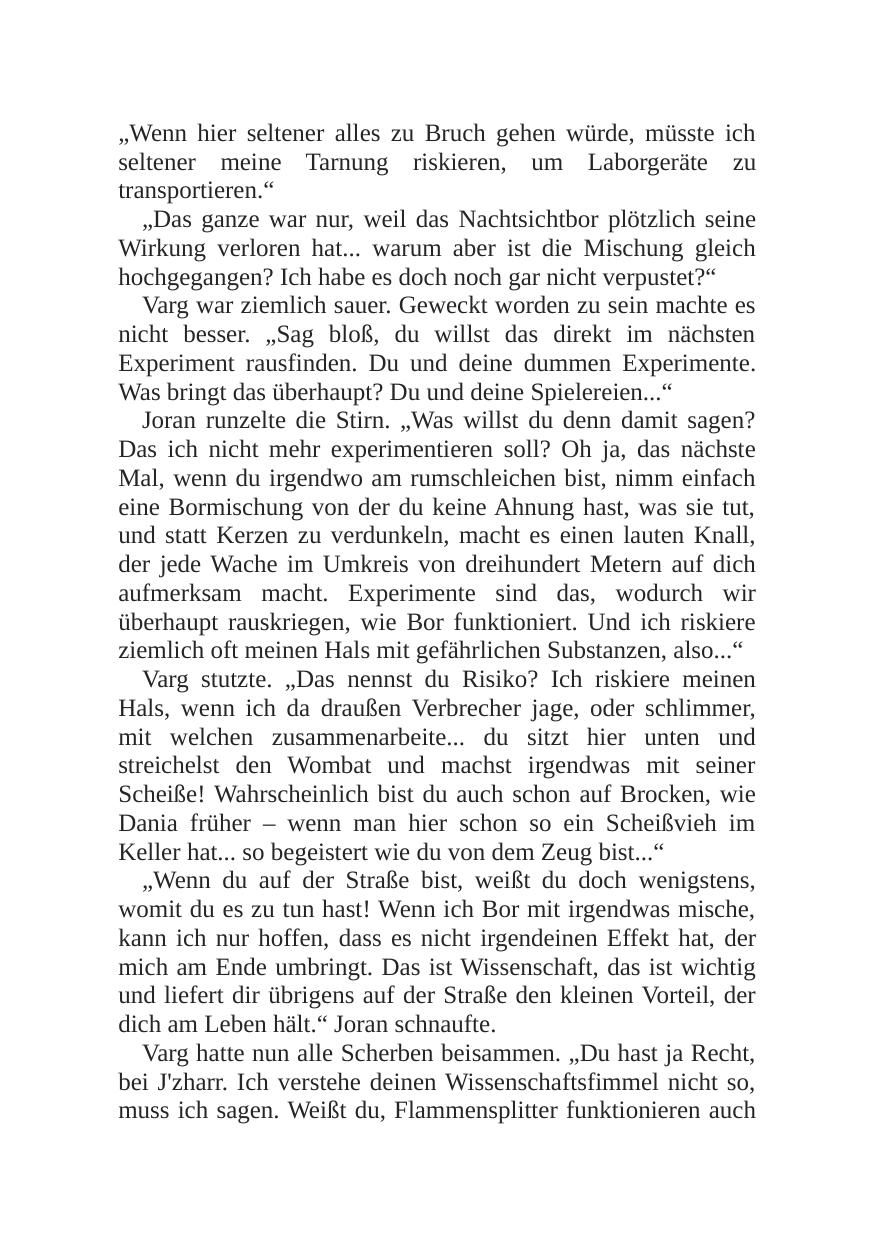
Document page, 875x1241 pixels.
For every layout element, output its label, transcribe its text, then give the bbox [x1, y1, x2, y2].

text Varg stutzte. „Das nennst du Risiko? Ich riskiere meinen Hals, wenn ich da draußen Verbrecher jage, oder schlimmer, mit welchen zusammenarbeite... du sitzt hier unten und streichelst den Wombat und machst irgendwas mit seiner Scheiße! Wahrscheinlich bist du auch schon auf Brocken, wie Dania früher – wenn man hier schon so ein Scheißvieh im Keller hat... so begeistert wie du von dem Zeug bist...“ [118, 664, 756, 866]
text Varg hatte nun alle Scherben beisammen. „Du hast ja Recht, bei J'zharr. Ich verstehe deinen Wissenschaftsfimmel nicht so, muss ich sagen. Weißt du, Flammensplitter funktionieren auch [118, 1038, 756, 1124]
text „Wenn hier seltener alles zu Bruch gehen würde, müsste ich seltener meine Tarnung riskieren, um Laborgeräte zu transportieren.“ [118, 118, 756, 204]
text Varg war ziemlich sauer. Geweckt worden zu sein machte es nicht besser. „Sag bloß, du willst das direkt im nächsten Experiment rausfinden. Du und deine dummen Experimente. Was bringt das überhaupt? Du und deine Spielereien...“ [118, 291, 756, 406]
text „Das ganze war nur, weil das Nachtsichtbor plötzlich seine Wirkung verloren hat... warum aber ist die Mischung gleich hochgegangen? Ich habe es doch noch gar nicht verpustet?“ [118, 204, 756, 291]
text „Wenn du auf der Straße bist, weißt du doch wenigstens, womit du es zu tun hast! Wenn ich Bor mit irgendwas mische, kann ich nur hoffen, dass es nicht irgendeinen Effekt hat, der mich am Ende umbringt. Das ist Wissenschaft, das ist wichtig und liefert dir übrigens auf der Straße den kleinen Vorteil, der dich am Leben hält.“ Joran schnaufte. [118, 866, 756, 1038]
text Joran runzelte die Stirn. „Was willst du denn damit sagen? Das ich nicht mehr experimentieren soll? Oh ja, das nächste Mal, wenn du irgendwo am rumschleichen bist, nimm einfach eine Bormischung von der du keine Ahnung hast, was sie tut, und statt Kerzen zu verdunkeln, macht es einen lauten Knall, der jede Wache im Umkreis von dreihundert Metern auf dich aufmerksam macht. Experimente sind das, wodurch wir überhaupt rauskriegen, wie Bor funktioniert. Und ich riskiere ziemlich oft meinen Hals mit gefährlichen Substanzen, also...“ [118, 406, 756, 664]
